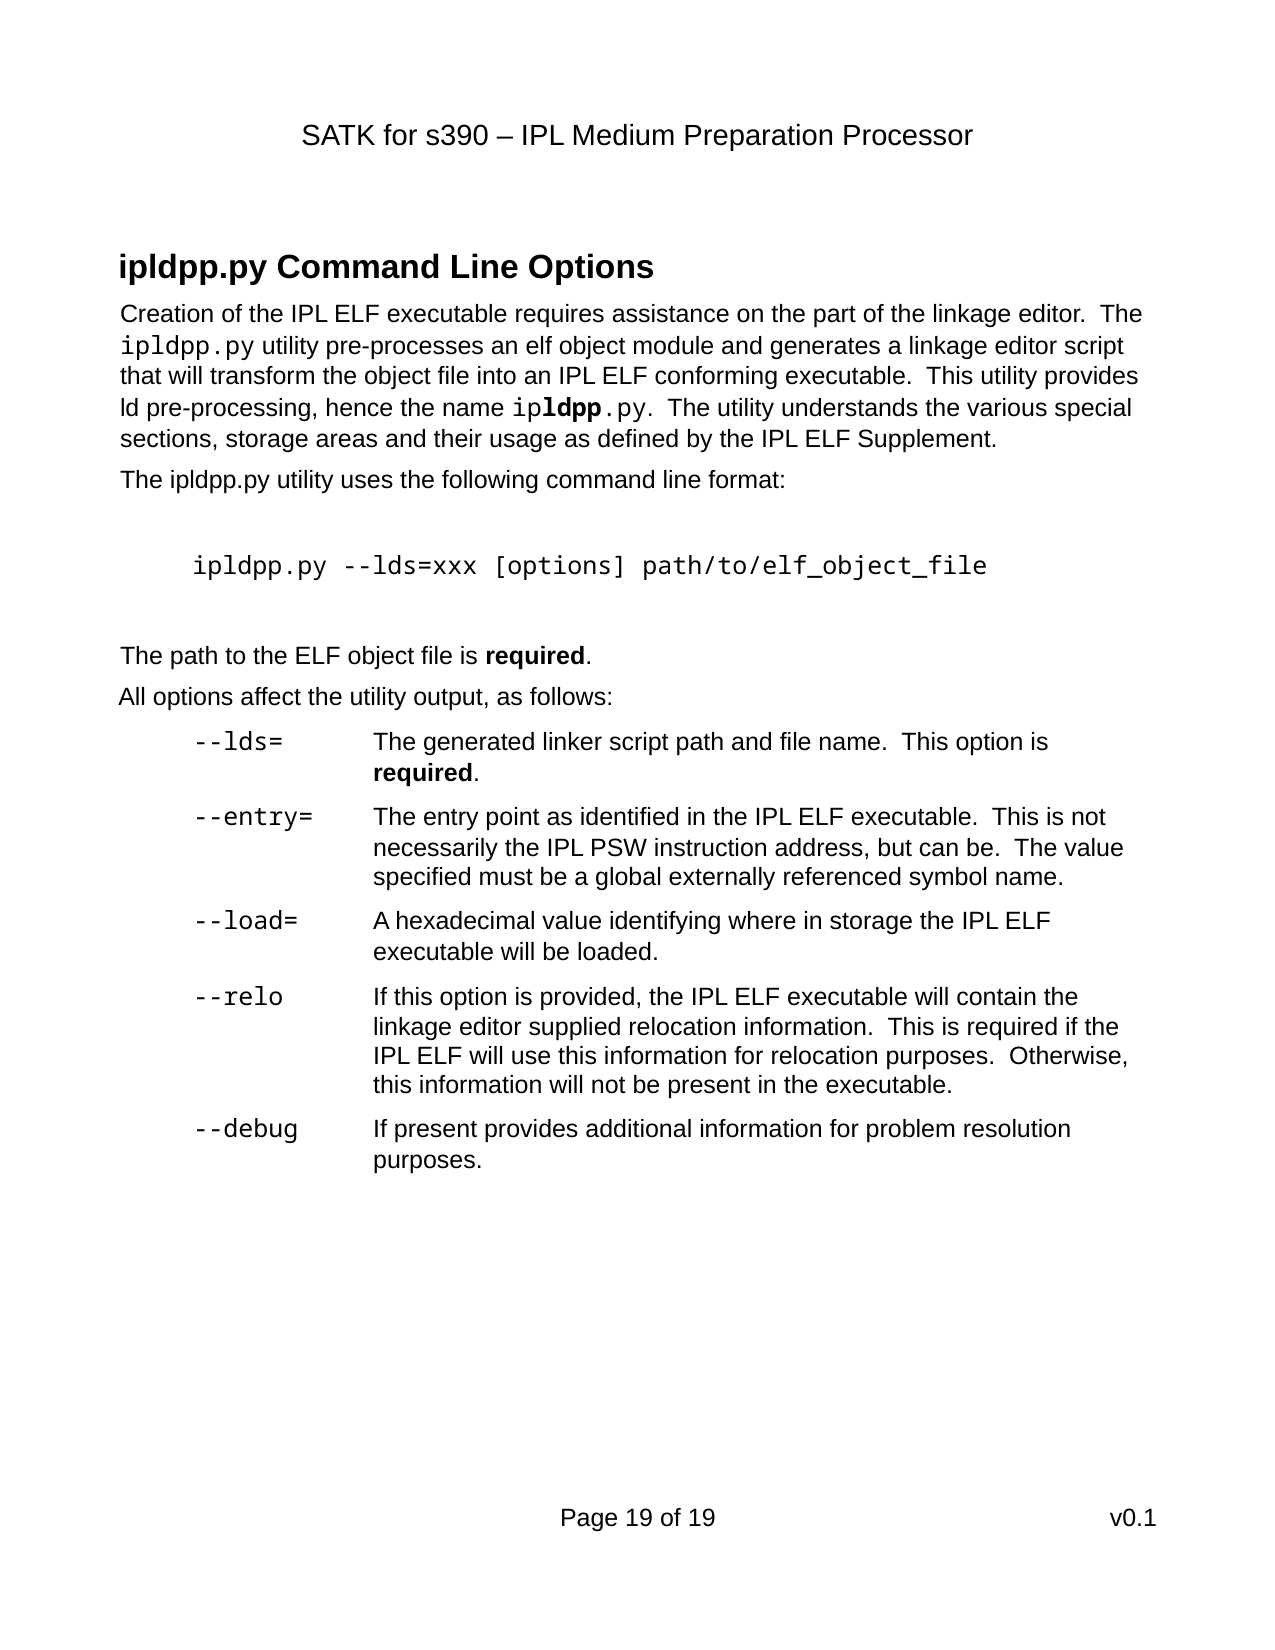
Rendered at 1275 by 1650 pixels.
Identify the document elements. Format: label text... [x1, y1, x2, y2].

text --debug If present provides additional information for problem resolution purposes. [193, 1111, 1157, 1174]
text ipldpp.py --lds=xxx [options] path/to/elf_object_file [192, 548, 1157, 582]
text --load= A hexadecimal value identifying where in storage the IPL ELF executable will be loaded. [193, 903, 1157, 966]
text --relo If this option is provided, the IPL ELF executable will contain the linkage editor supplied relocation information. This is required if the IPL ELF will use this information for relocation purposes. Otherwise, this information will not be present in the executable. [193, 978, 1157, 1098]
text The path to the ELF object file is required. [120, 641, 1157, 670]
subtitle ipldpp.py Command Line Options [118, 247, 1157, 286]
text Creation of the IPL ELF executable requires assistance on the part of the linkage editor. The ipldpp.py utility pre-processes an elf object module and generates a linkage editor script that will transform the object file into an IPL ELF conforming executable. This utility provides ld pre-processing, hence the name ipldpp.py. The utility understands the various special sections, storage areas and their usage as defined by the IPL ELF Supplement. [120, 298, 1157, 453]
text --entry= The entry point as identified in the IPL ELF executable. This is not necessarily the IPL PSW instruction address, but can be. The value specified must be a global externally referenced symbol name. [193, 799, 1157, 890]
text All options affect the utility output, as follows: [118, 682, 1157, 711]
text The ipldpp.py utility uses the following command line format: [120, 465, 1157, 494]
text --lds= The generated linker script path and file name. This option is required. [193, 723, 1157, 786]
